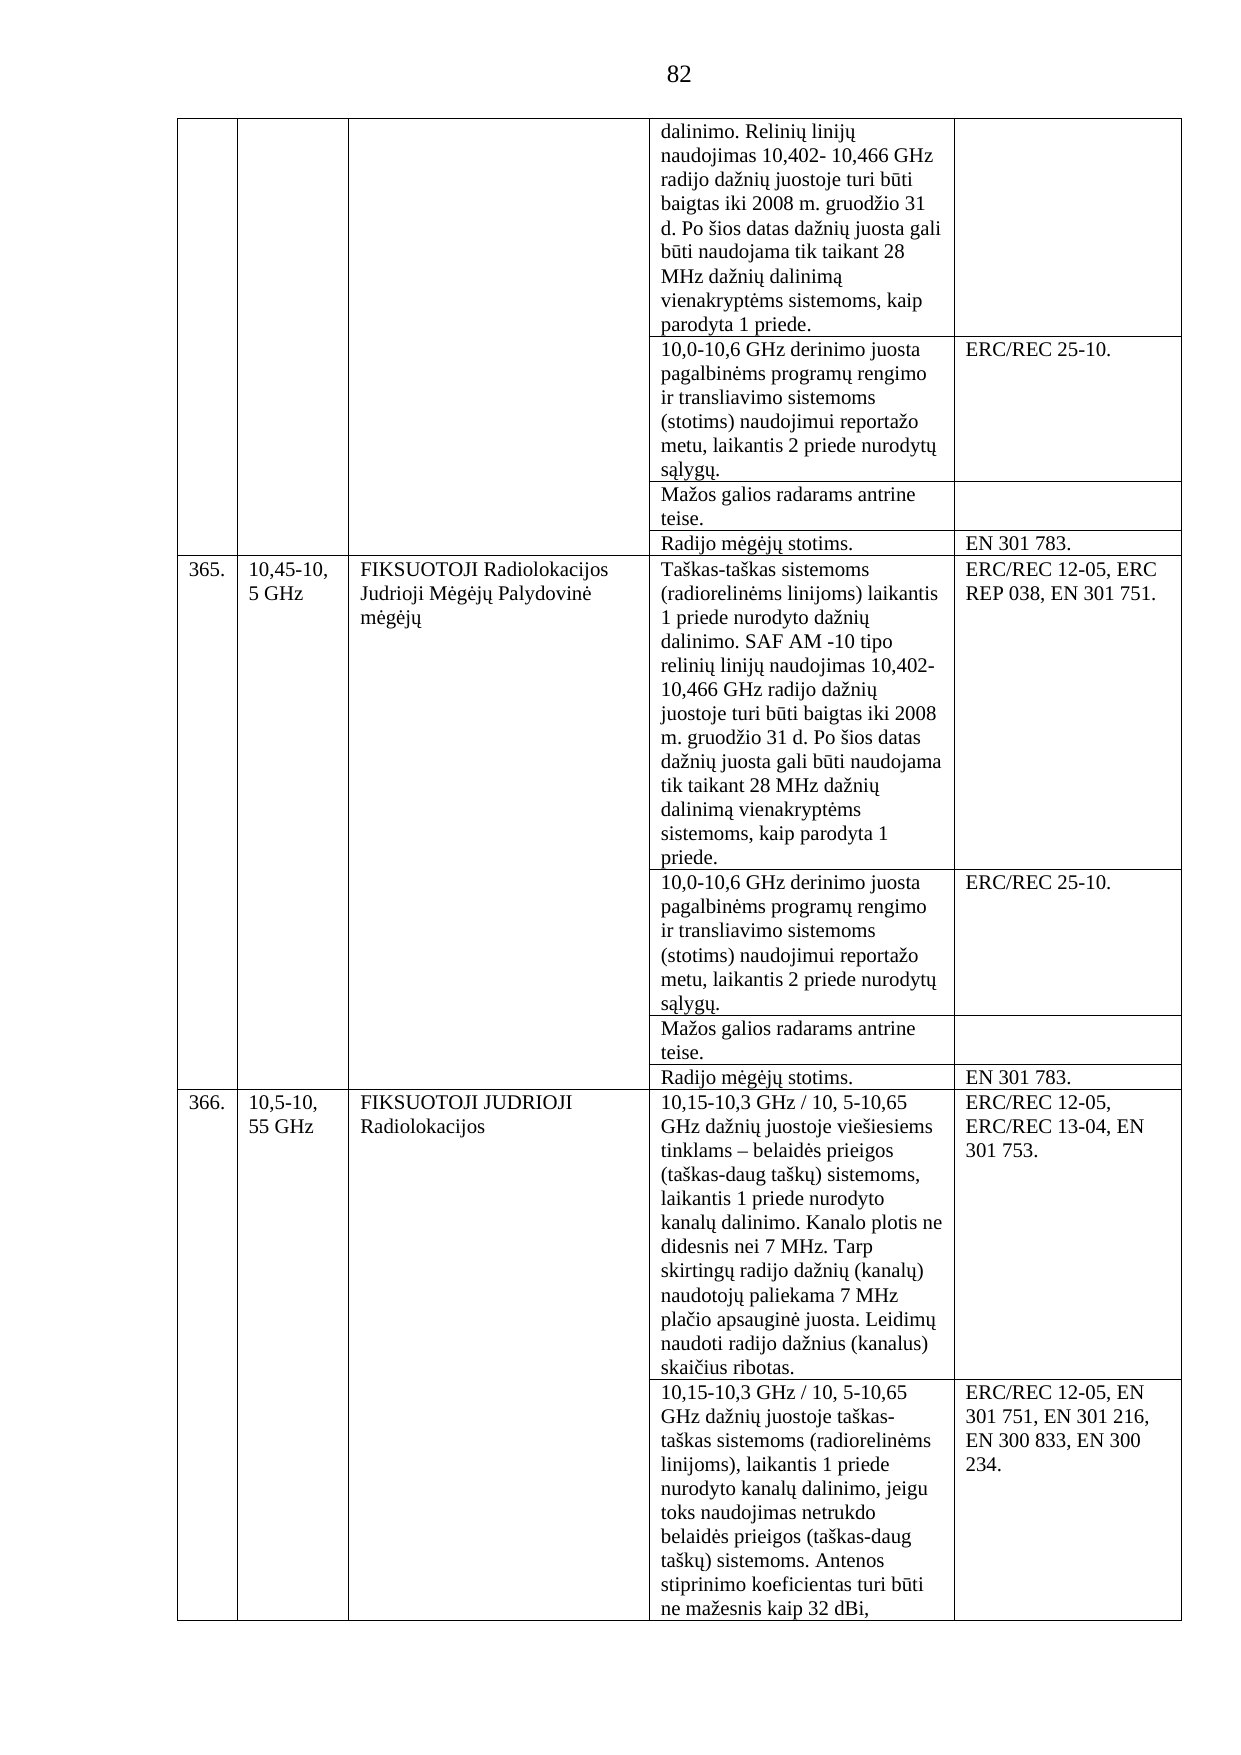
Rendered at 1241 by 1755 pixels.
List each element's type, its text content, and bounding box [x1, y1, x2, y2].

table_cell Radijo mėgėjų stotims. [650, 1065, 954, 1089]
table_cell Radijo mėgėjų stotims. [650, 531, 954, 555]
table_cell dalinimo. Relinių linijų naudojimas 10,402- 10,466 GHz radijo dažnių juostoje turi būti baigtas iki 2008 m. gruodžio 31 d. Po šios datas dažnių juosta gali būti naudojama tik taikant 28 MHz dažnių dalinimą vienakryptėms sistemoms, kaip parodyta 1 priede. [650, 119, 954, 336]
table_cell [238, 119, 348, 555]
table_cell ERC/REC 12-05, ERC/REC 13-04, EN 301 753. [955, 1090, 1181, 1379]
table_cell [349, 119, 649, 555]
table_cell EN 301 783. [955, 1065, 1181, 1089]
table_cell 10,45-10, 5 GHz [238, 556, 348, 1089]
table_cell ERC/REC 12-05, ERC REP 038, EN 301 751. [955, 556, 1181, 869]
table_cell 10,0-10,6 GHz derinimo juosta pagalbinėms programų rengimo ir transliavimo sistemoms (stotims) naudojimui reportažo metu, laikantis 2 priede nurodytų sąlygų. [650, 870, 954, 1015]
table_cell 10,15-10,3 GHz / 10, 5-10,65 GHz dažnių juostoje taškas- taškas sistemoms (radiorelinėms linijoms), laikantis 1 priede nurodyto kanalų dalinimo, jeigu toks naudojimas netrukdo belaidės prieigos (taškas-daug taškų) sistemoms. Antenos stiprinimo koeficientas turi būti ne mažesnis kaip 32 dBi, [650, 1380, 954, 1620]
table_cell [955, 119, 1181, 336]
table_cell FIKSUOTOJI JUDRIOJI Radiolokacijos [349, 1090, 649, 1620]
table_cell 365. [178, 556, 237, 1089]
table_cell [955, 1016, 1181, 1064]
table_cell 366. [178, 1090, 237, 1620]
table_cell 10,5-10, 55 GHz [238, 1090, 348, 1620]
table_cell [955, 482, 1181, 530]
table_cell 10,15-10,3 GHz / 10, 5-10,65 GHz dažnių juostoje viešiesiems tinklams – belaidės prieigos (taškas-daug taškų) sistemoms, laikantis 1 priede nurodyto kanalų dalinimo. Kanalo plotis ne didesnis nei 7 MHz. Tarp skirtingų radijo dažnių (kanalų) naudotojų paliekama 7 MHz plačio apsauginė juosta. Leidimų naudoti radijo dažnius (kanalus) skaičius ribotas. [650, 1090, 954, 1379]
table_cell Taškas-taškas sistemoms (radiorelinėms linijoms) laikantis 1 priede nurodyto dažnių dalinimo. SAF AM -10 tipo relinių linijų naudojimas 10,402-10,466 GHz radijo dažnių juostoje turi būti baigtas iki 2008 m. gruodžio 31 d. Po šios datas dažnių juosta gali būti naudojama tik taikant 28 MHz dažnių dalinimą vienakryptėms sistemoms, kaip parodyta 1 priede. [650, 556, 954, 869]
table_cell Mažos galios radarams antrine teise. [650, 1016, 954, 1064]
table_cell ERC/REC 25-10. [955, 337, 1181, 481]
table_cell Mažos galios radarams antrine teise. [650, 482, 954, 530]
table_cell 10,0-10,6 GHz derinimo juosta pagalbinėms programų rengimo ir transliavimo sistemoms (stotims) naudojimui reportažo metu, laikantis 2 priede nurodytų sąlygų. [650, 337, 954, 481]
table_cell FIKSUOTOJI Radiolokacijos Judrioji Mėgėjų Palydovinė mėgėjų [349, 556, 649, 1089]
table_cell EN 301 783. [955, 531, 1181, 555]
table_cell ERC/REC 12-05, EN 301 751, EN 301 216, EN 300 833, EN 300 234. [955, 1380, 1181, 1620]
table_cell [178, 119, 237, 555]
table_cell ERC/REC 25-10. [955, 870, 1181, 1015]
